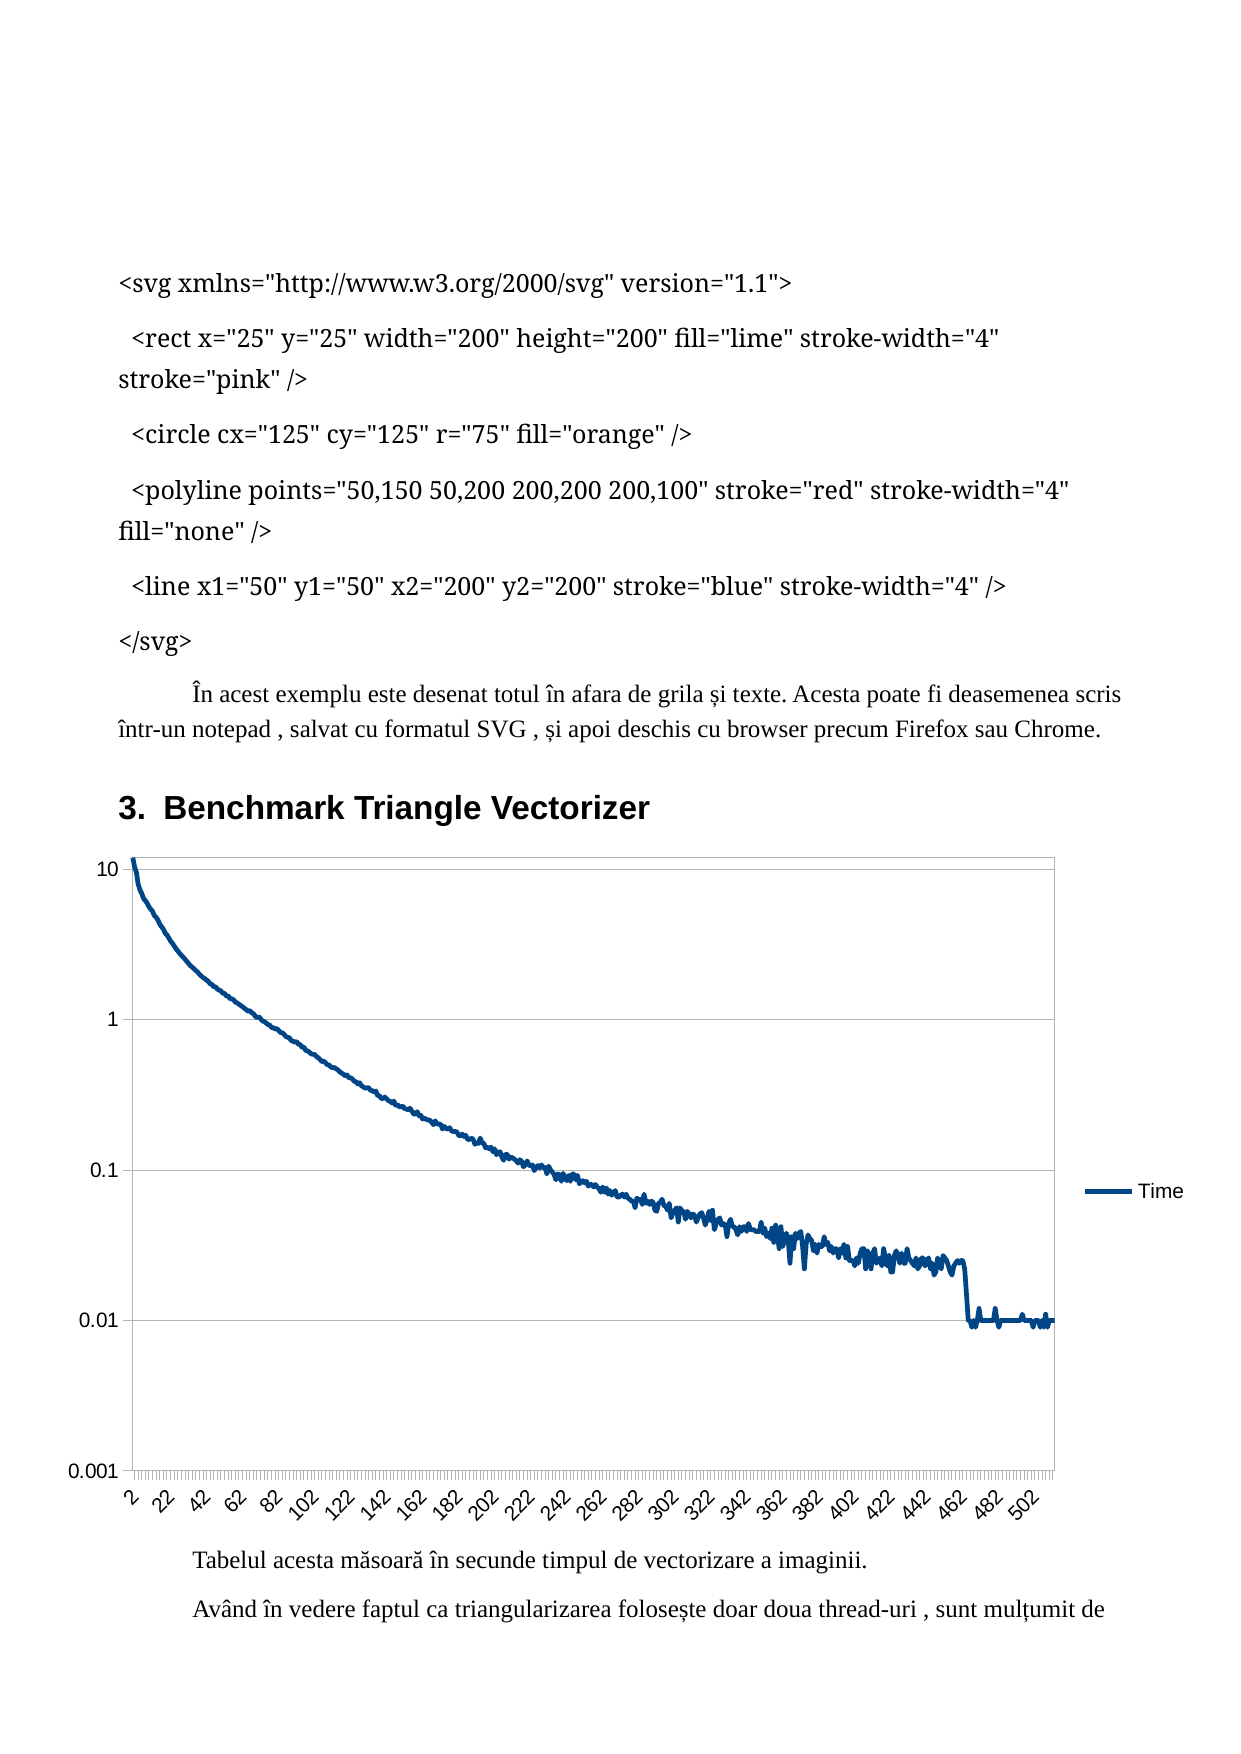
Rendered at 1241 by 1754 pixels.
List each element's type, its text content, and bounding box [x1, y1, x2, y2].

text </svg> [118, 624, 1122, 658]
text <rect x="25" y="25" width="200" height="200" fill="lime" stroke-width="4" stroke="pink" /> [118, 321, 1122, 396]
text Având în vedere faptul ca triangularizarea folosește doar doua thread-uri , sunt mulțumit de [118, 1594, 1122, 1623]
text [118, 839, 1122, 843]
subtitle Benchmark Triangle Vectorizer [118, 788, 1122, 826]
text Tabelul acesta măsoară în secunde timpul de vectorizare a imaginii. [118, 1540, 1122, 1574]
text <svg xmlns="http://www.w3.org/2000/svg" version="1.1"> [118, 265, 1122, 299]
text <circle cx="125" cy="125" r="75" fill="orange" /> [118, 417, 1122, 451]
text <line x1="50" y1="50" x2="200" y2="200" stroke="blue" stroke-width="4" /> [118, 569, 1122, 603]
text În acest exemplu este desenat totul în afara de grila și texte. Acesta poate fi deasemenea scris într-un notepad , salvat cu formatul SVG , și apoi deschis cu browser precum Firefox sau Chrome. [118, 679, 1122, 743]
text <polyline points="50,150 50,200 200,200 200,100" stroke="red" stroke-width="4" fill="none" /> [118, 472, 1122, 547]
